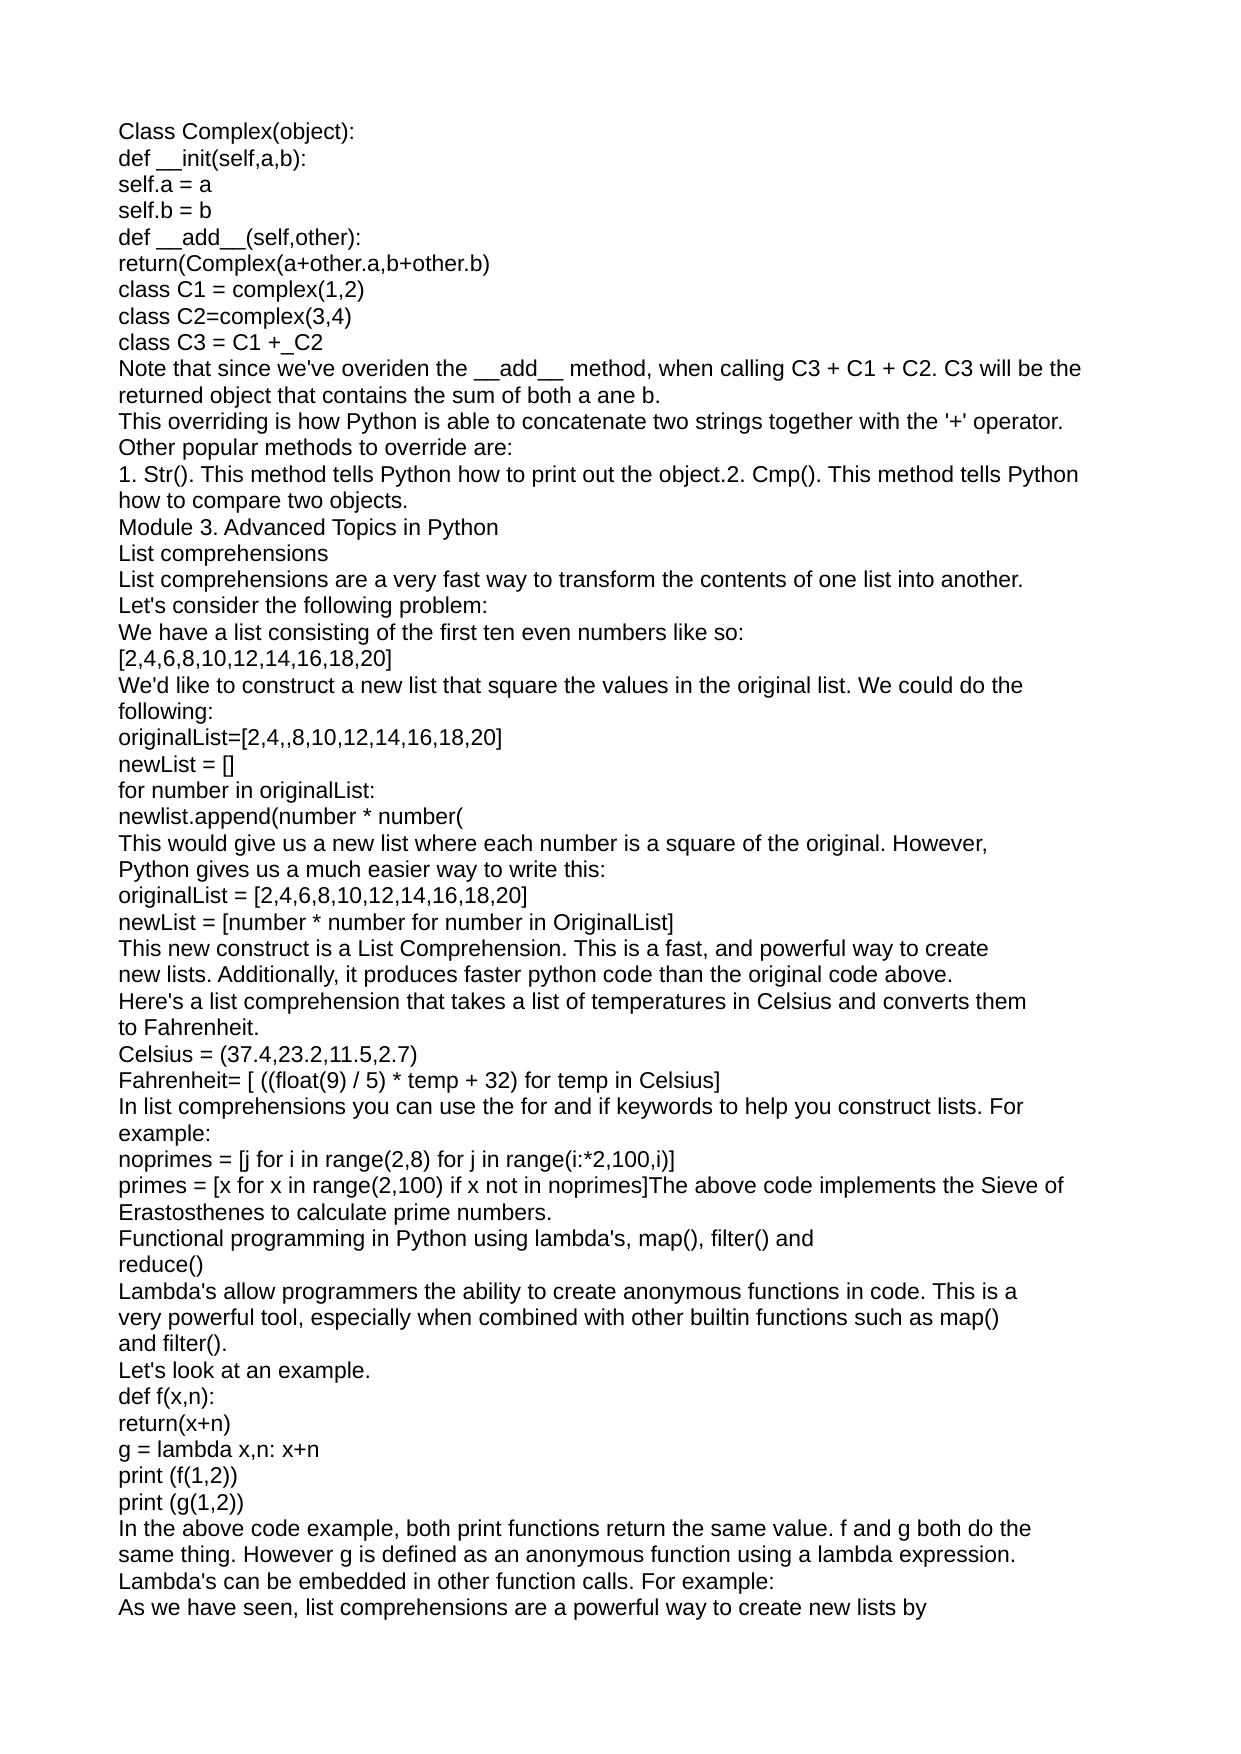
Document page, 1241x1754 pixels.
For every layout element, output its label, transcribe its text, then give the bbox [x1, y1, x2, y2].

text example: [118, 1119, 1122, 1146]
text Let's look at an example. [118, 1357, 1122, 1383]
text This new construct is a List Comprehension. This is a fast, and powerful way to create [118, 935, 1122, 961]
text returned object that contains the sum of both a ane b. [118, 382, 1122, 408]
text reduce() [118, 1251, 1122, 1278]
text originalList = [2,4,6,8,10,12,14,16,18,20] [118, 882, 1122, 909]
text Functional programming in Python using lambda's, map(), filter() and [118, 1225, 1122, 1251]
text self.b = b [118, 197, 1122, 223]
text self.a = a [118, 171, 1122, 197]
text This overriding is how Python is able to concatenate two strings together with the '+' operator. [118, 408, 1122, 434]
text class C3 = C1 +_C2 [118, 329, 1122, 355]
text 1. Str(). This method tells Python how to print out the object.2. Cmp(). This method tells Python how to compare two objects. [118, 461, 1122, 513]
text Module 3. Advanced Topics in Python [118, 513, 1122, 540]
text Let's consider the following problem: [118, 592, 1122, 619]
text This would give us a new list where each number is a square of the original. However, [118, 830, 1122, 856]
text return(Complex(a+other.a,b+other.b) [118, 250, 1122, 276]
text Python gives us a much easier way to write this: [118, 856, 1122, 882]
text for number in originalList: [118, 777, 1122, 803]
text g = lambda x,n: x+n [118, 1436, 1122, 1462]
text List comprehensions [118, 540, 1122, 566]
text class C1 = complex(1,2) [118, 276, 1122, 303]
text and filter(). [118, 1330, 1122, 1357]
text print (f(1,2)) [118, 1462, 1122, 1488]
text Class Complex(object): [118, 118, 1122, 144]
text Other popular methods to override are: [118, 434, 1122, 461]
text def __add__(self,other): [118, 223, 1122, 250]
text to Fahrenheit. [118, 1014, 1122, 1041]
text Here's a list comprehension that takes a list of temperatures in Celsius and converts them [118, 988, 1122, 1014]
text newList = [] [118, 751, 1122, 777]
text return(x+n) [118, 1409, 1122, 1436]
text newlist.append(number * number( [118, 803, 1122, 830]
text same thing. However g is defined as an anonymous function using a lambda expression. [118, 1541, 1122, 1568]
text def __init(self,a,b): [118, 144, 1122, 171]
text List comprehensions are a very fast way to transform the contents of one list into another. [118, 566, 1122, 592]
text primes = [x for x in range(2,100) if x not in noprimes]The above code implements the Sieve of Erastosthenes to calculate prime numbers. [118, 1172, 1122, 1225]
text Lambda's can be embedded in other function calls. For example: [118, 1568, 1122, 1594]
text newList = [number * number for number in OriginalList] [118, 909, 1122, 935]
text new lists. Additionally, it produces faster python code than the original code above. [118, 961, 1122, 988]
text Fahrenheit= [ ((float(9) / 5) * temp + 32) for temp in Celsius] [118, 1067, 1122, 1093]
text We have a list consisting of the first ten even numbers like so: [118, 619, 1122, 645]
text We'd like to construct a new list that square the values in the original list. We could do the [118, 672, 1122, 698]
text As we have seen, list comprehensions are a powerful way to create new lists by [118, 1594, 1122, 1620]
text In the above code example, both print functions return the same value. f and g both do the [118, 1515, 1122, 1541]
text noprimes = [j for i in range(2,8) for j in range(i:*2,100,i)] [118, 1146, 1122, 1172]
text Lambda's allow programmers the ability to create anonymous functions in code. This is a [118, 1278, 1122, 1304]
text In list comprehensions you can use the for and if keywords to help you construct lists. For [118, 1093, 1122, 1119]
text class C2=complex(3,4) [118, 303, 1122, 329]
text Note that since we've overiden the __add__ method, when calling C3 + C1 + C2. C3 will be the [118, 355, 1122, 382]
text [2,4,6,8,10,12,14,16,18,20] [118, 645, 1122, 672]
text Celsius = (37.4,23.2,11.5,2.7) [118, 1041, 1122, 1067]
text def f(x,n): [118, 1383, 1122, 1409]
text very powerful tool, especially when combined with other builtin functions such as map() [118, 1304, 1122, 1330]
text originalList=[2,4,,8,10,12,14,16,18,20] [118, 724, 1122, 751]
text following: [118, 698, 1122, 724]
text print (g(1,2)) [118, 1488, 1122, 1515]
